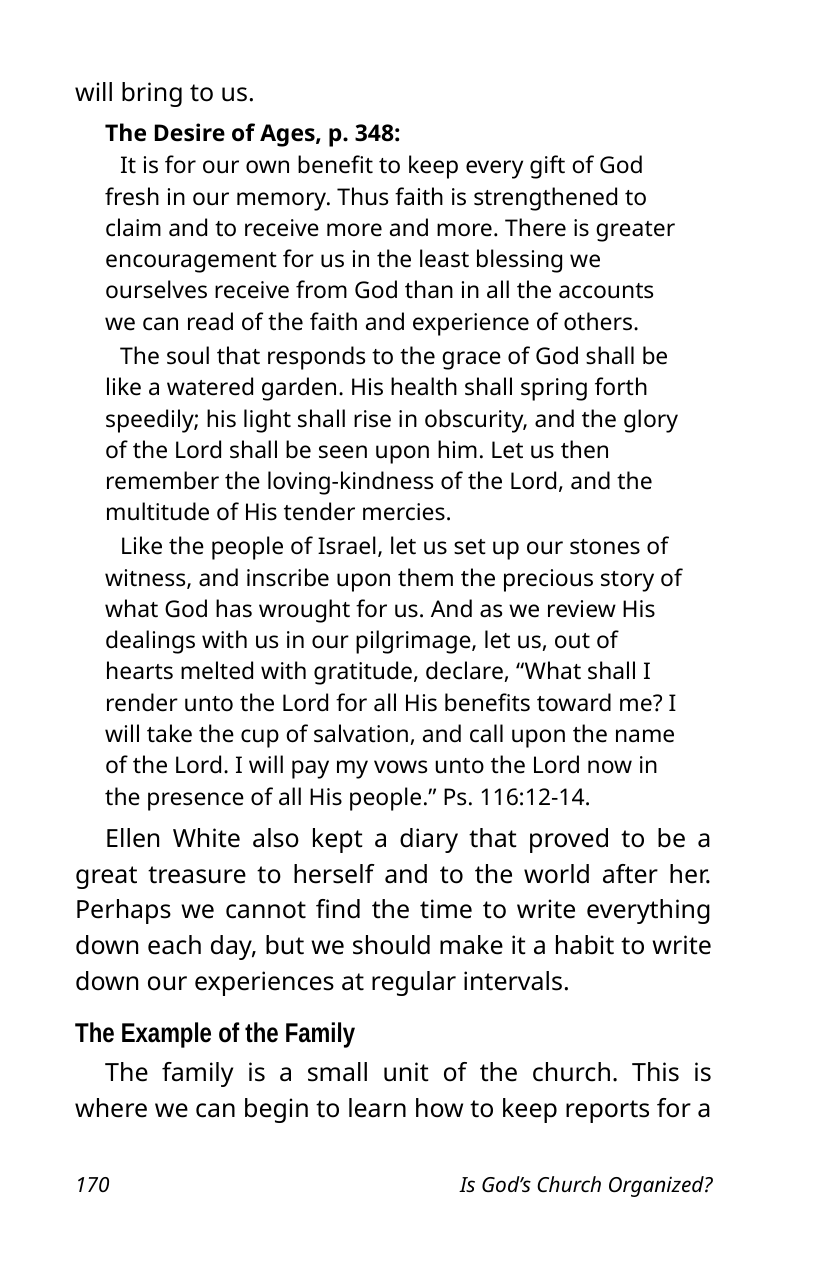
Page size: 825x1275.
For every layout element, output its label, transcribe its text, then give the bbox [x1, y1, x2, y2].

text The family is a small unit of the church. This is where we can begin to learn how to keep reports for a [75, 1054, 712, 1124]
text The soul that responds to the grace of God shall be like a watered garden. His health shall spring forth speedily; his light shall rise in obscurity, and the glory of the Lord shall be seen upon him. Let us then remember the loving-kindness of the Lord, and the multitude of His tender mercies. [105, 340, 682, 527]
subtitle The Example of the Family [75, 1017, 712, 1048]
text It is for our own benefit to keep every gift of God fresh in our memory. Thus faith is strengthened to claim and to receive more and more. There is greater encouragement for us in the least blessing we ourselves receive from God than in all the accounts we can read of the faith and experience of others. [105, 149, 682, 337]
text Like the people of Israel, let us set up our stones of witness, and inscribe upon them the precious story of what God has wrought for us. And as we review His dealings with us in our pilgrimage, let us, out of hearts melted with gratitude, declare, “What shall I render unto the Lord for all His benefits toward me? I will take the cup of salvation, and call upon the name of the Lord. I will pay my vows unto the Lord now in the presence of all His people.” Ps. 116:12-14. [105, 531, 682, 812]
text will bring to us. [75, 75, 712, 109]
text Ellen White also kept a diary that proved to be a great treasure to herself and to the world after her. Perhaps we cannot find the time to write everything down each day, but we should make it a habit to write down our experiences at regular intervals. [75, 821, 712, 998]
text The Desire of Ages, p. 348: [105, 117, 712, 148]
